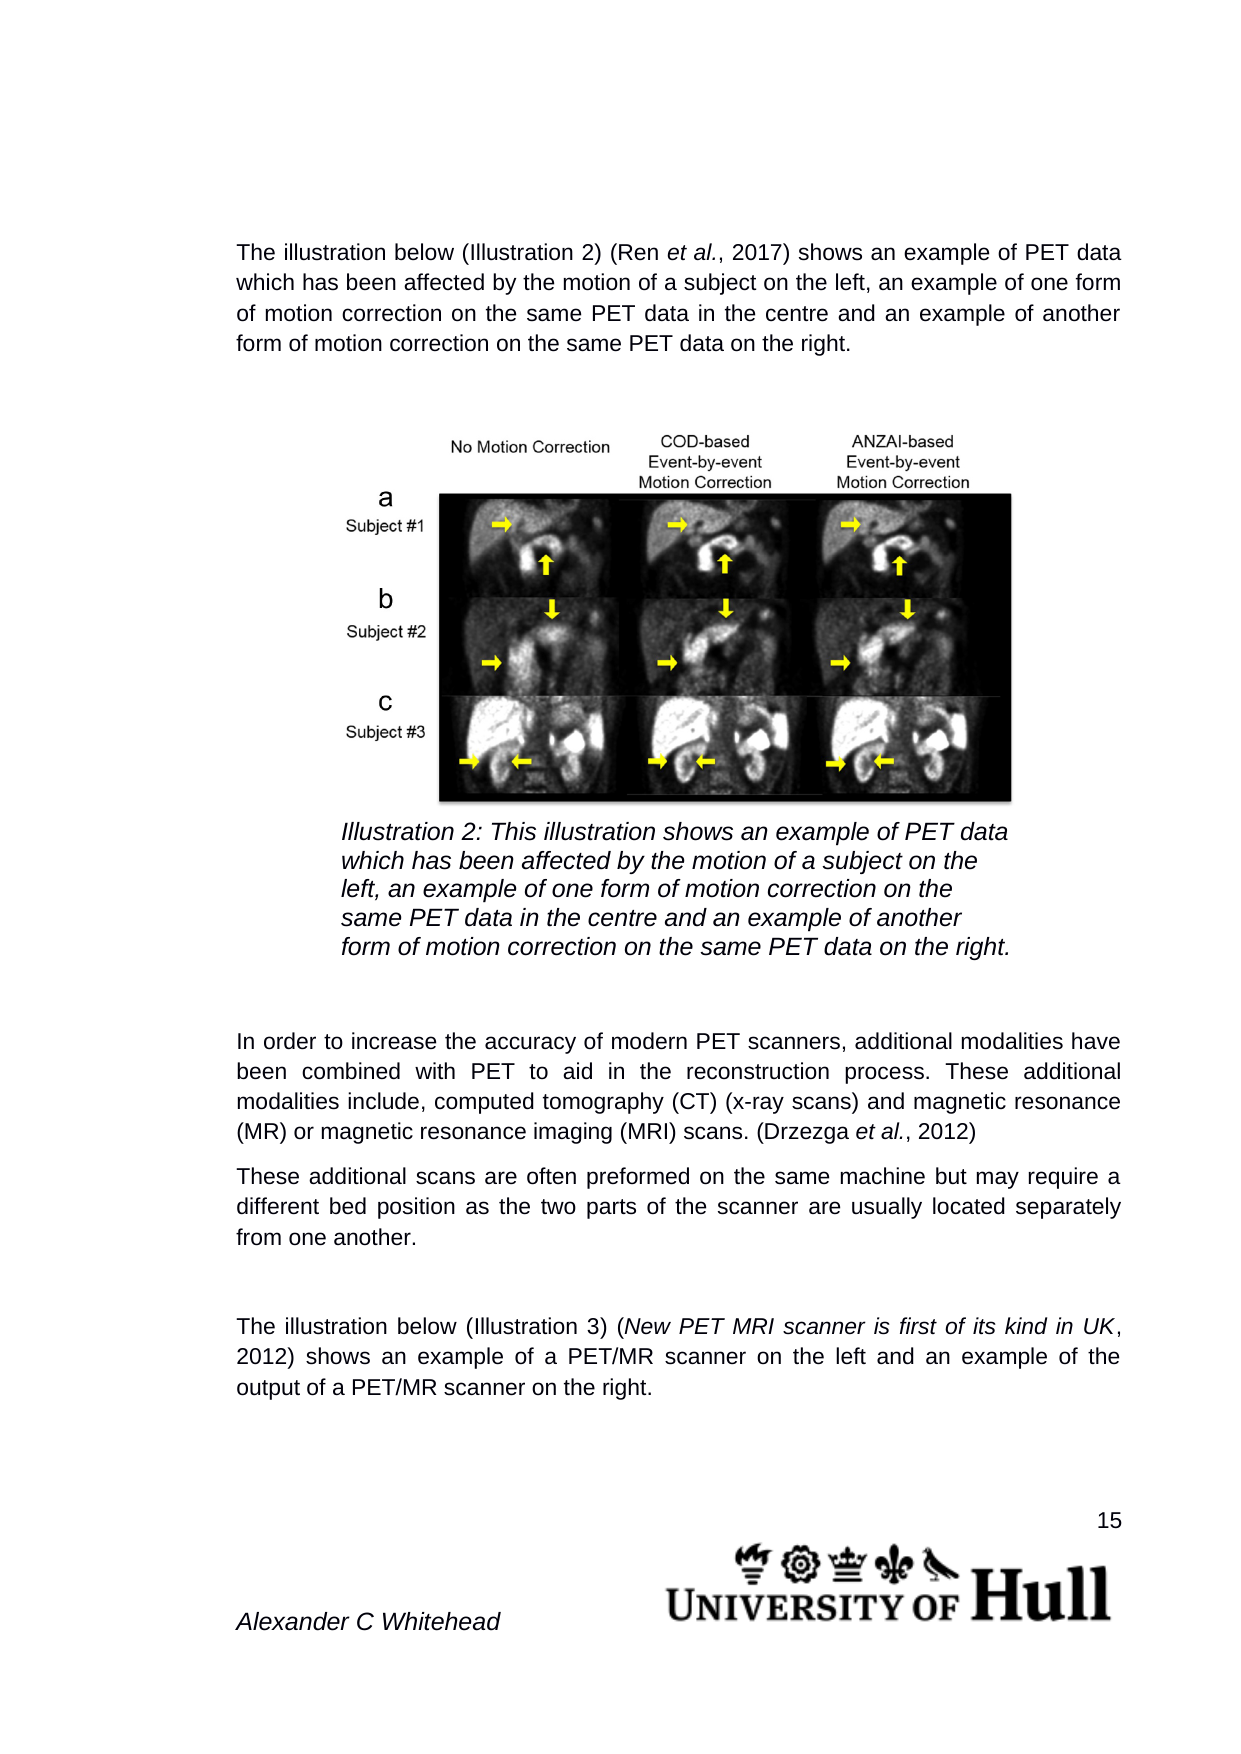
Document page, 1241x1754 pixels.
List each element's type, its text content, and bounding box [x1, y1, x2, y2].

picture [340, 431, 1018, 812]
picture [659, 1533, 1119, 1631]
text In order to increase the accuracy of modern PET scanners, additional modalities have been combined with PET to aid in the reconstruction process. These additional modalities include, computed tomography (CT) (x-ray scans) and magnetic resonance (MR) or magnetic resonance imaging (MRI) scans. (Drzezga et al., 2012)⁠ [236, 1028, 1122, 1145]
text The illustration below (Illustration 2) (Ren et al., 2017)⁠ shows an example of PET data which has been affected by the motion of a subject on the left, an example of one form of motion correction on the same PET data in the centre and an example of another form of motion correction on the same PET data on the right. [236, 239, 1122, 356]
text Illustration 2: This illustration shows an example of PET data which has been affected by the motion of a subject on the left, an example of one form of motion correction on the same PET data in the centre and an example of another form of motion correction on the same PET data on the right. [341, 812, 1018, 961]
text These additional scans are often preformed on the same machine but may require a different bed position as the two parts of the scanner are usually located separately from one another. [236, 1163, 1122, 1250]
text The illustration below (Illustration 3) (New PET MRI scanner is first of its kind in UK, 2012) shows an example of a PET/MR scanner on the left and an example of the output of a PET/MR scanner on the right. [236, 1313, 1122, 1400]
